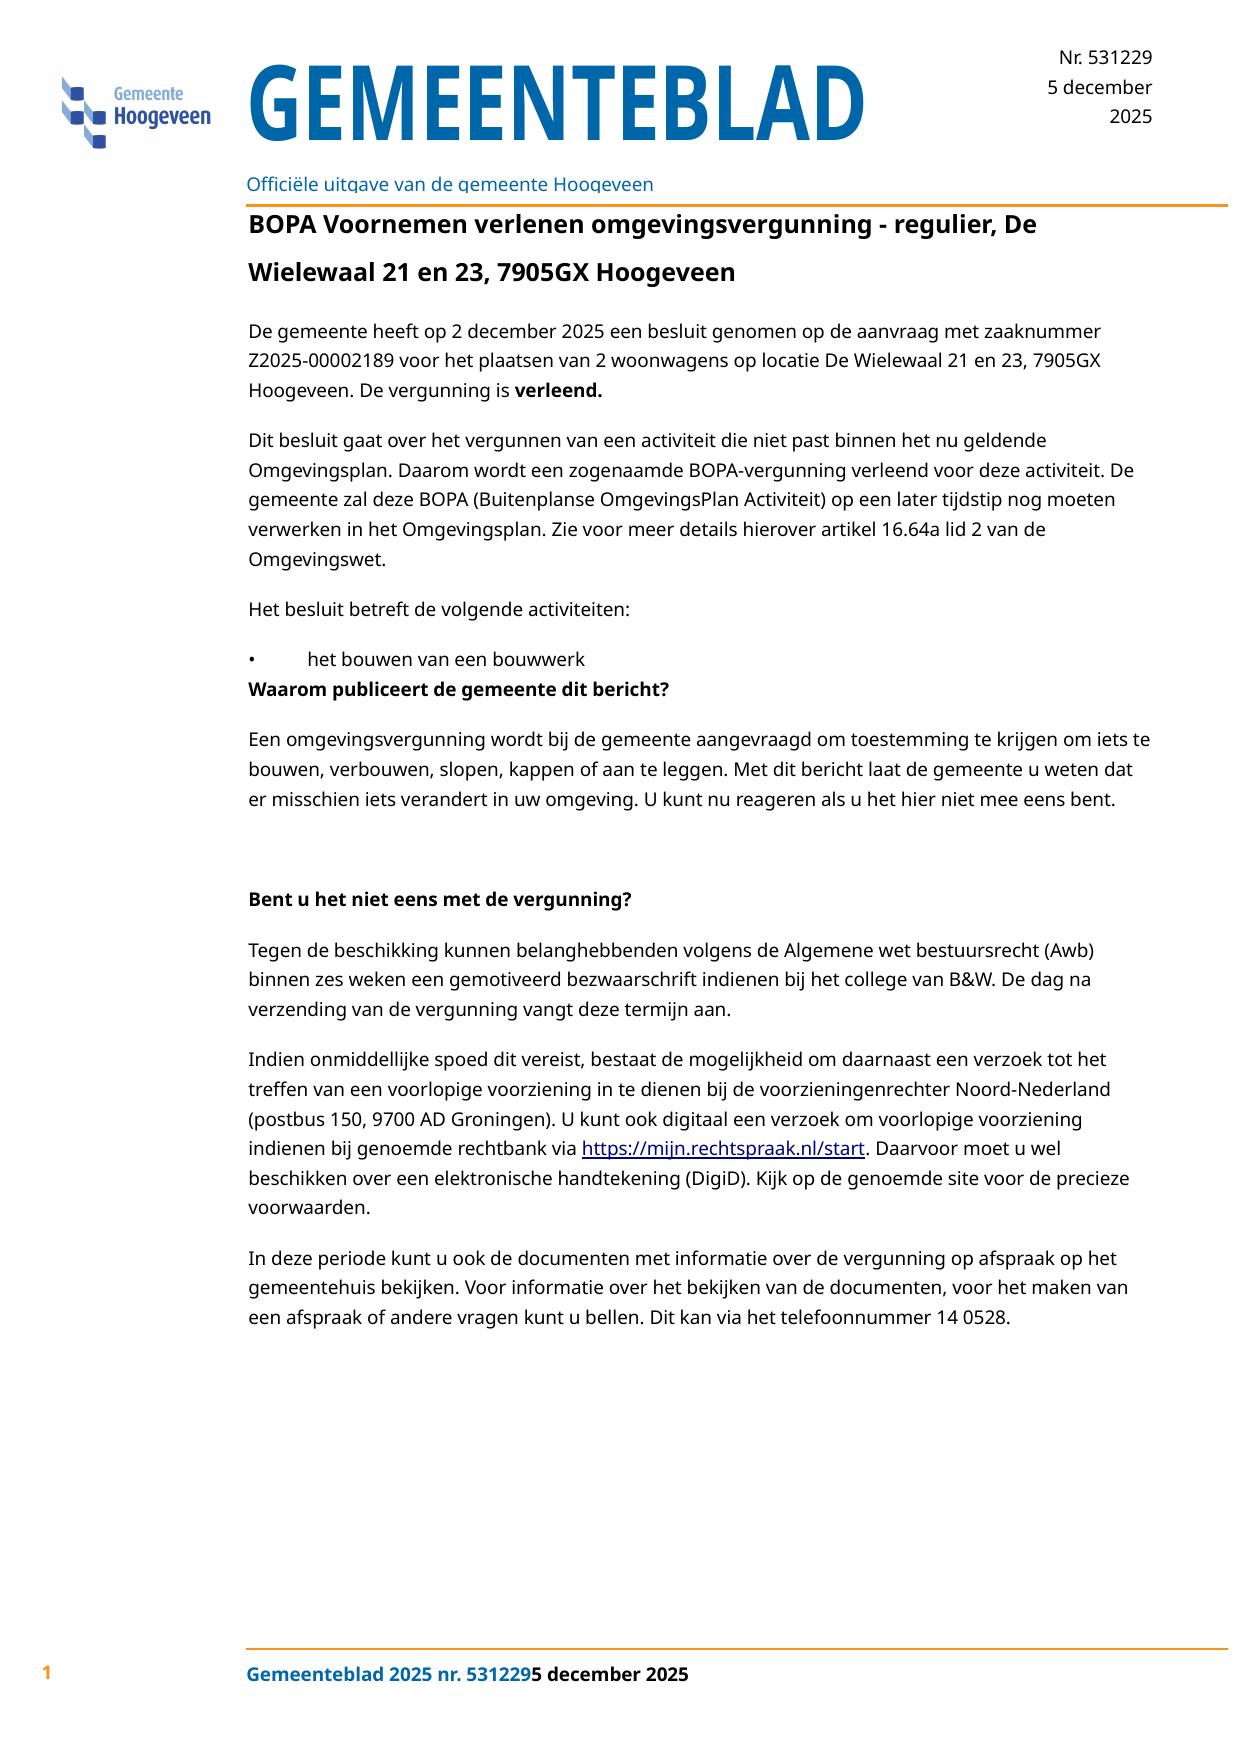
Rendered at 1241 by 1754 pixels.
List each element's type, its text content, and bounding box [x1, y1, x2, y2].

picture [41, 47, 231, 172]
text Tegen de beschikking kunnen belanghebbenden volgens de Algemene wet bestuursrecht (Awb) binnen zes weken een gemotiveerd bezwaarschrift indienen bij het college van B&W. De dag na verzending van de vergunning vangt deze termijn aan. [248, 937, 1152, 1022]
text Een omgevingsvergunning wordt bij de gemeente aangevraagd om toestemming te krijgen om iets te bouwen, verbouwen, slopen, kappen of aan te leggen. Met dit bericht laat de gemeente u weten dat er misschien iets verandert in uw omgeving. U kunt nu reageren als u het hier niet mee eens bent. [248, 727, 1152, 812]
text BOPA Voornemen verlenen omgevingsvergunning - regulier, De Wielewaal 21 en 23, 7905GX Hoogeveen [248, 207, 1152, 288]
text Dit besluit gaat over het vergunnen van een activiteit die niet past binnen het nu geldende Omgevingsplan. Daarom wordt een zogenaamde BOPA-vergunning verleend voor deze activiteit. De gemeente zal deze BOPA (Buitenplanse OmgevingsPlan Activiteit) op een later tijdstip nog moeten verwerken in het Omgevingsplan. Zie voor meer details hierover artikel 16.64a lid 2 van de Omgevingswet. [248, 427, 1152, 572]
text De gemeente heeft op 2 december 2025 een besluit genomen op de aanvraag met zaaknummer Z2025-00002189 voor het plaatsen van 2 woonwagens op locatie De Wielewaal 21 en 23, 7905GX Hoogeveen. De vergunning is verleend. [248, 318, 1152, 403]
text In deze periode kunt u ook de documenten met informatie over de vergunning op afspraak op het gemeentehuis bekijken. Voor informatie over het bekijken van de documenten, voor het maken van een afspraak of andere vragen kunt u bellen. Dit kan via het telefoonnummer 14 0528. [248, 1245, 1152, 1330]
text Het besluit betreft de volgende activiteiten: [248, 596, 1152, 622]
list het bouwen van een bouwwerk [248, 647, 1152, 672]
text Bent u het niet eens met de vergunning? [248, 887, 1152, 912]
text Waarom publiceert de gemeente dit bericht? [248, 676, 1152, 702]
text Indien onmiddellijke spoed dit vereist, bestaat de mogelijkheid om daarnaast een verzoek tot het treffen van een voorlopige voorziening in te dienen bij de voorzieningenrechter Noord-Nederland (postbus 150, 9700 AD Groningen). U kunt ook digitaal een verzoek om voorlopige voorziening indienen bij genoemde rechtbank via https://mijn.rechtspraak.nl/start. Daarvoor moet u wel beschikken over een elektronische handtekening (DigiD). Kijk op de genoemde site voor de precieze voorwaarden. [248, 1047, 1152, 1220]
